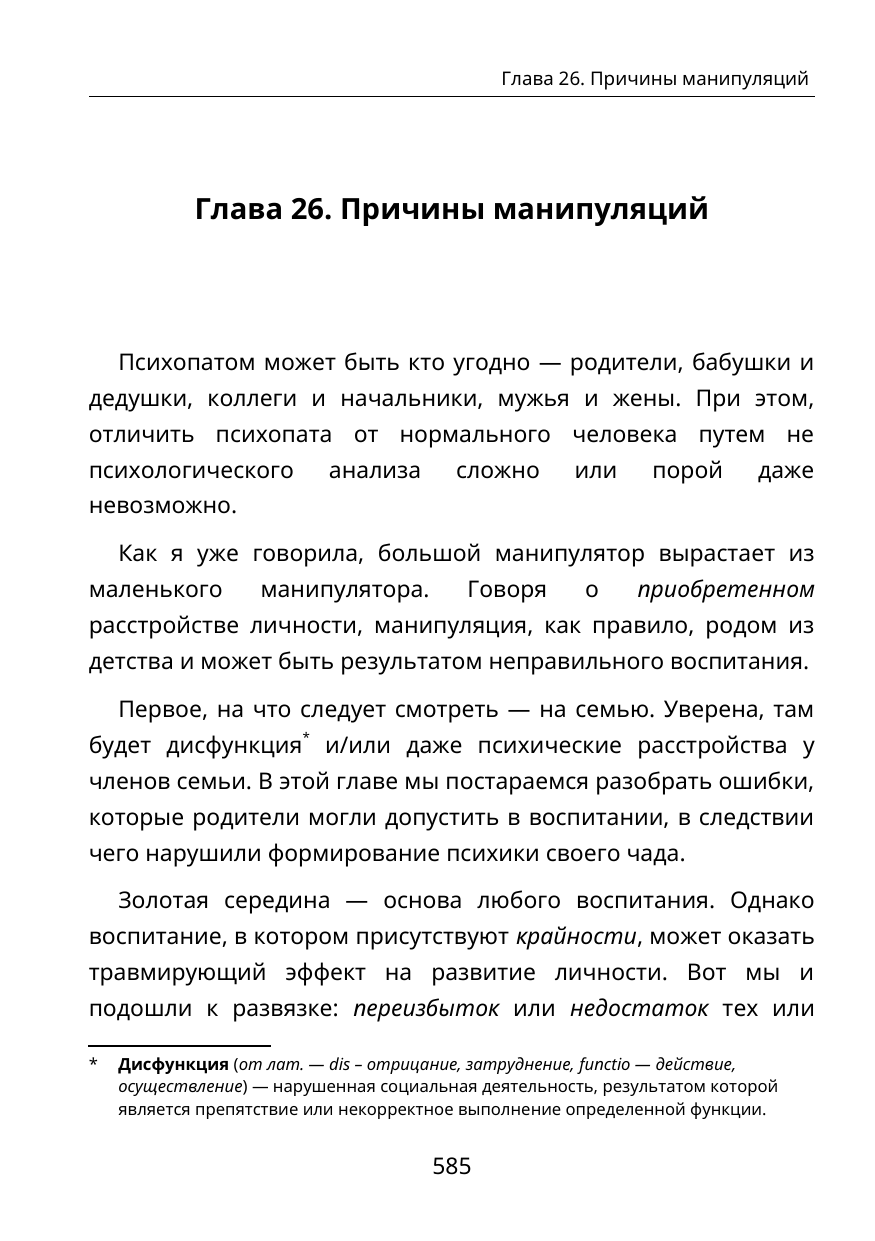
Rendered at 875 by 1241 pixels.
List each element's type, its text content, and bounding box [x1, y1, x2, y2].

text Дисфункция (от лат. — dis – отрицание, затруднение, functio — действие, осуществление) — нарушенная социальная деятельность, результатом которой является препятствие или некорректное выполнение определенной функции. [88, 1052, 815, 1120]
subtitle Глава 26. Причины манипуляций [88, 185, 815, 228]
text Золотая середина — основа любого воспитания. Однако воспитание, в котором присутствуют крайности, может оказать травмирующий эффект на развитие личности. Вот мы и подошли к развязке: переизбыток или недостаток тех или [88, 884, 815, 1023]
text Первое, на что следует смотреть — на семью. Уверена, там будет дисфункция и/или даже психические расстройства у членов семьи. В этой главе мы постараемся разобрать ошибки, которые родители могли допустить в воспитании, в следствии чего нарушили формирование психики своего чада. [88, 693, 815, 868]
text Психопатом может быть кто угодно — родители, бабушки и дедушки, коллеги и начальники, мужья и жены. При этом, отличить психопата от нормального человека путем не психологического анализа сложно или порой даже невозможно. [88, 346, 815, 521]
text Как я уже говорила, большой манипулятор вырастает из маленького манипулятора. Говоря о приобретенном расстройстве личности, манипуляция, как правило, родом из детства и может быть результатом неправильного воспитания. [88, 537, 815, 676]
